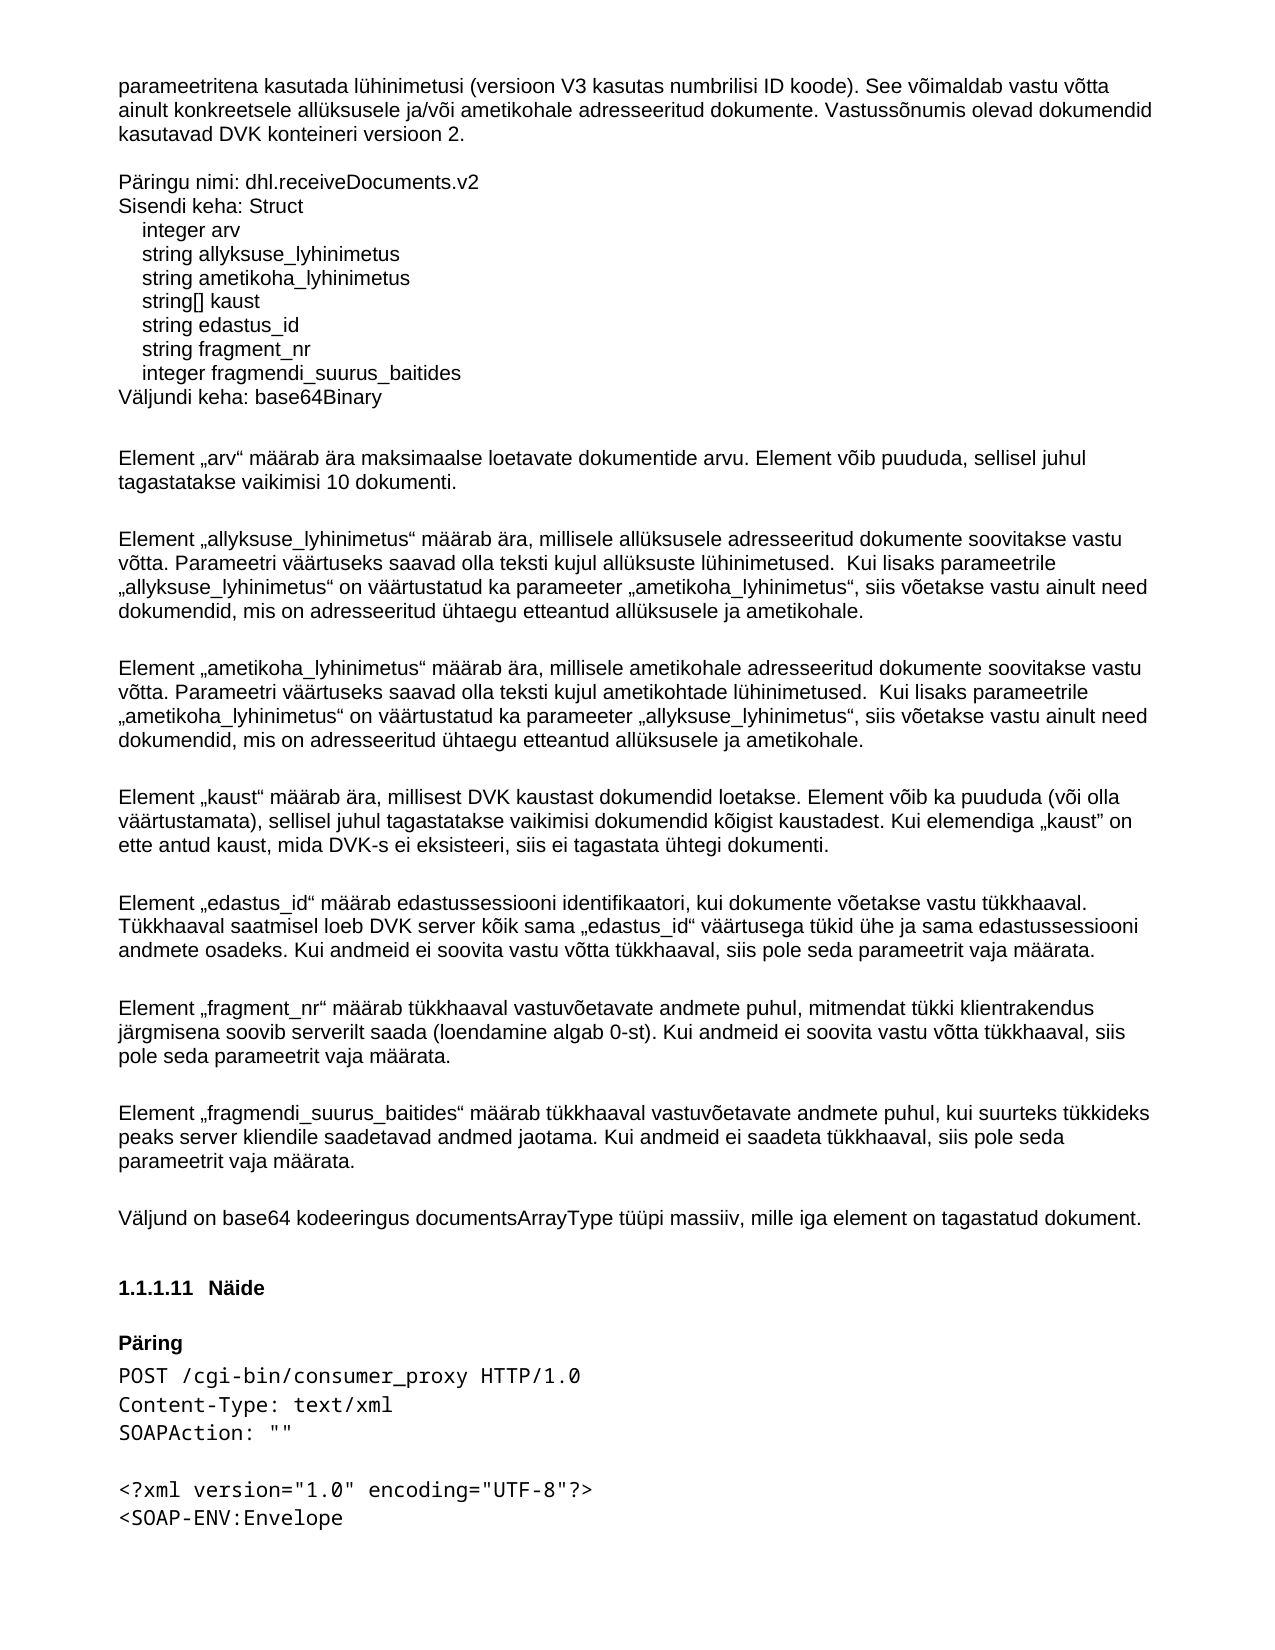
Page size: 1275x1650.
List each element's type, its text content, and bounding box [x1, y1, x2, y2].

text string fragment_nr [118, 337, 1157, 361]
text Element „fragment_nr“ määrab tükkhaaval vastuvõetavate andmete puhul, mitmendat tükki klientrakendus järgmisena soovib serverilt saada (loendamine algab 0-st). Kui andmeid ei soovita vastu võtta tükkhaaval, siis pole seda parameetrit vaja määrata. [118, 996, 1157, 1067]
text string ametikoha_lyhinimetus [118, 265, 1157, 289]
text Päringu nimi: dhl.receiveDocuments.v2 [118, 169, 1157, 193]
text string allyksuse_lyhinimetus [118, 241, 1157, 265]
text Sisendi keha: Struct [118, 193, 1157, 217]
subtitle Päring [118, 1331, 1157, 1355]
text Element „fragmendi_suurus_baitides“ määrab tükkhaaval vastuvõetavate andmete puhul, kui suurteks tükkideks peaks server kliendile saadetavad andmed jaotama. Kui andmeid ei saadeta tükkhaaval, siis pole seda parameetrit vaja määrata. [118, 1101, 1157, 1173]
text string[] kaust [118, 289, 1157, 313]
text Element „edastus_id“ määrab edastussessiooni identifikaatori, kui dokumente võetakse vastu tükkhaaval. Tükkhaaval saatmisel loeb DVK server kõik sama „edastus_id“ väärtusega tükid ühe ja sama edastussessiooni andmete osadeks. Kui andmeid ei soovita vastu võtta tükkhaaval, siis pole seda parameetrit vaja määrata. [118, 890, 1157, 962]
text Väljund on base64 kodeeringus documentsArrayType tüüpi massiiv, mille iga element on tagastatud dokument. [118, 1206, 1157, 1230]
text parameetritena kasutada lühinimetusi (versioon V3 kasutas numbrilisi ID koode). See võimaldab vastu võtta ainult konkreetsele allüksusele ja/või ametikohale adresseeritud dokumente. Vastussõnumis olevad dokumendid kasutavad DVK konteineri versioon 2. [118, 74, 1157, 146]
text POST /cgi-bin/consumer_proxy HTTP/1.0 [118, 1361, 1157, 1390]
text <SOAP-ENV:Envelope [118, 1503, 1157, 1532]
text integer arv [118, 217, 1157, 241]
text Väljundi keha: base64Binary [118, 385, 1157, 409]
text Element „ametikoha_lyhinimetus“ määrab ära, millisele ametikohale adresseeritud dokumente soovitakse vastu võtta. Parameetri väärtuseks saavad olla teksti kujul ametikohtade lühinimetused. Kui lisaks parameetrile „ametikoha_lyhinimetus“ on väärtustatud ka parameeter „allyksuse_lyhinimetus“, siis võetakse vastu ainult need dokumendid, mis on adresseeritud ühtaegu etteantud allüksusele ja ametikohale. [118, 656, 1157, 752]
text <?xml version="1.0" encoding="UTF-8"?> [118, 1475, 1157, 1503]
text SOAPAction: "" [118, 1418, 1157, 1447]
text Element „kaust“ määrab ära, millisest DVK kaustast dokumendid loetakse. Element võib ka puududa (või olla väärtustamata), sellisel juhul tagastatakse vaikimisi dokumendid kõigist kaustadest. Kui elemendiga „kaust” on ette antud kaust, mida DVK-s ei eksisteeri, siis ei tagastata ühtegi dokumenti. [118, 785, 1157, 857]
text Element „arv“ määrab ära maksimaalse loetavate dokumentide arvu. Element võib puududa, sellisel juhul tagastatakse vaikimisi 10 dokumenti. [118, 446, 1157, 493]
text Element „allyksuse_lyhinimetus“ määrab ära, millisele allüksusele adresseeritud dokumente soovitakse vastu võtta. Parameetri väärtuseks saavad olla teksti kujul allüksuste lühinimetused. Kui lisaks parameetrile „allyksuse_lyhinimetus“ on väärtustatud ka parameeter „ametikoha_lyhinimetus“, siis võetakse vastu ainult need dokumendid, mis on adresseeritud ühtaegu etteantud allüksusele ja ametikohale. [118, 527, 1157, 623]
subtitle Näide [118, 1276, 1157, 1300]
text Content-Type: text/xml [118, 1390, 1157, 1418]
text string edastus_id [118, 313, 1157, 337]
text integer fragmendi_suurus_baitides [118, 361, 1157, 385]
